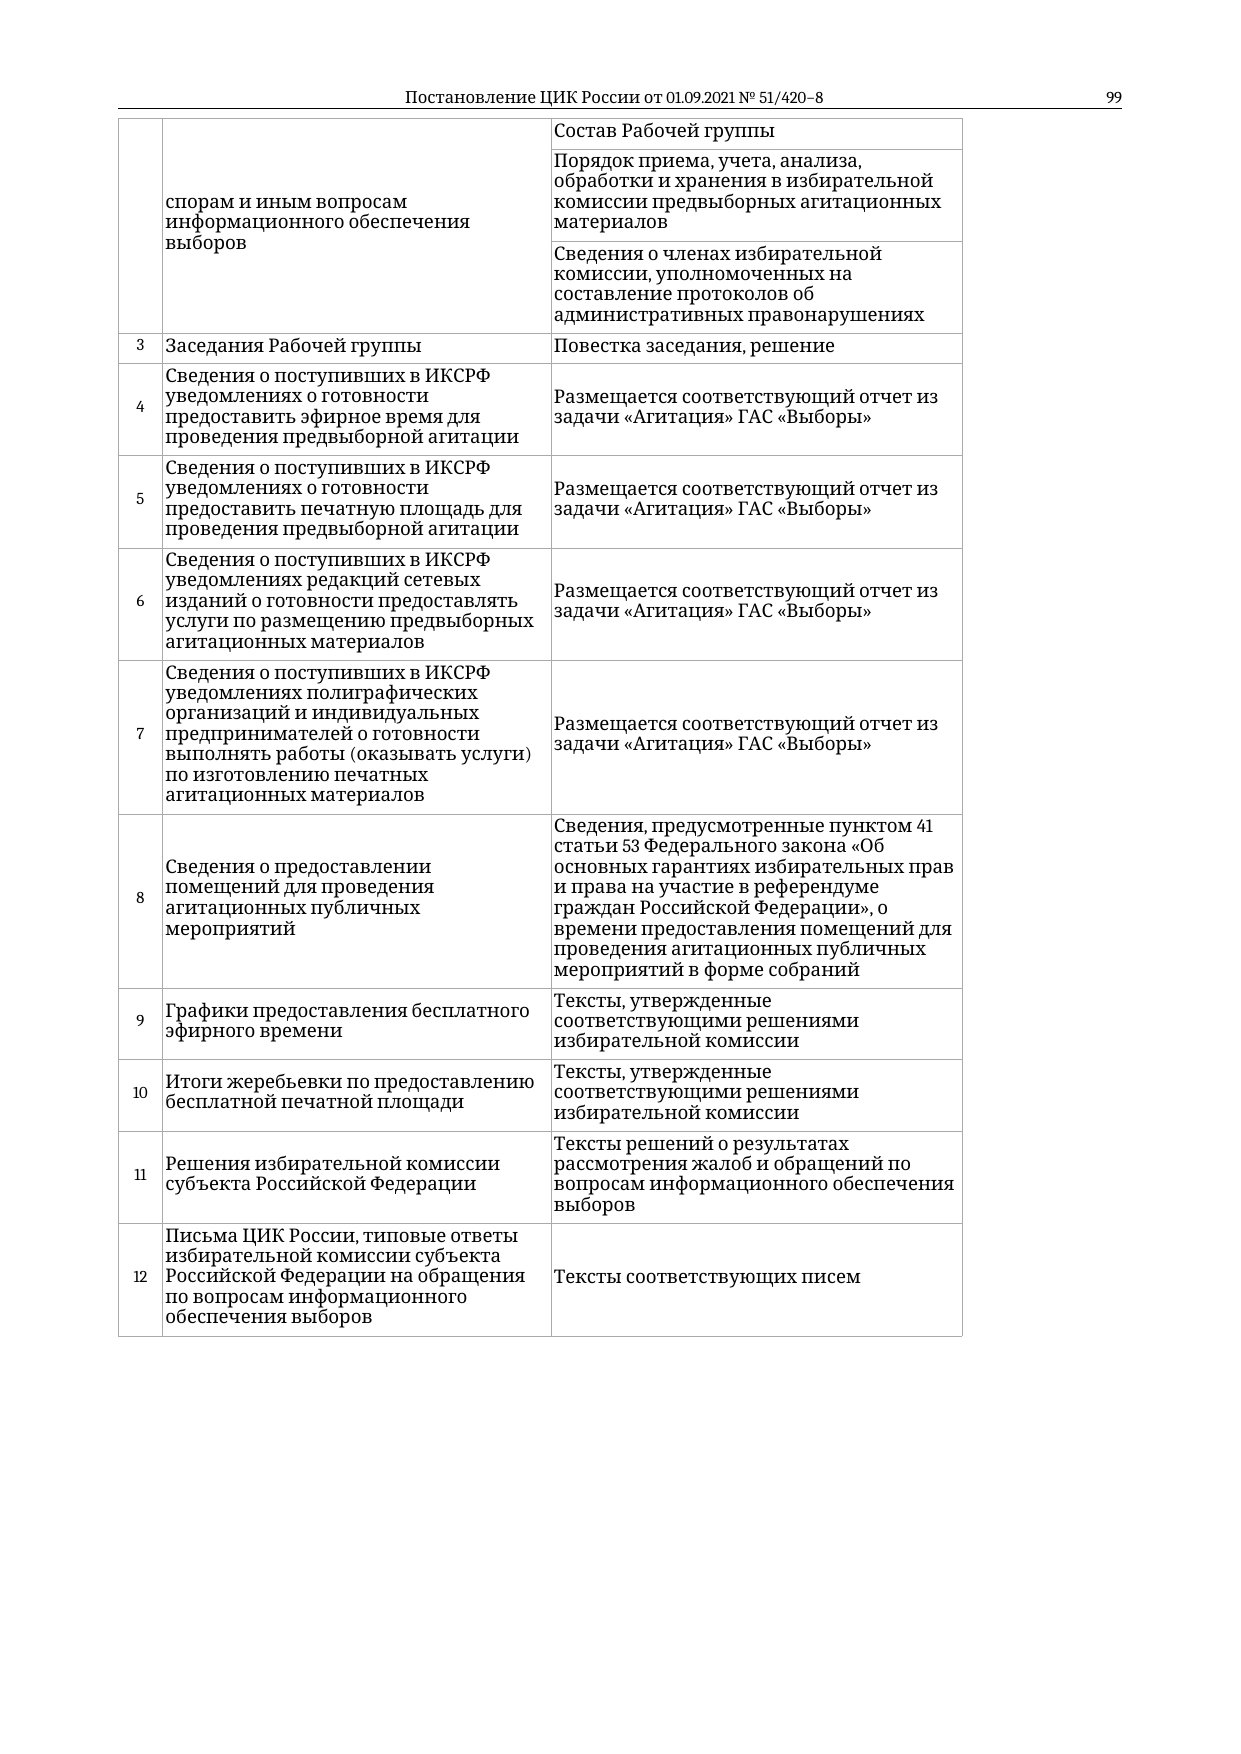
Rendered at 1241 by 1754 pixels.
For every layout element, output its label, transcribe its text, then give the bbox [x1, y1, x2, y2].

table_cell Повестка заседания, решение [552, 334, 962, 363]
table_cell 8 [119, 815, 162, 988]
table_cell Заседания Рабочей группы [163, 334, 551, 363]
table_cell 5 [119, 456, 162, 547]
table_cell спорам и иным вопросам информационного обеспечения выборов [163, 119, 551, 333]
table_cell [119, 119, 162, 333]
table_cell Сведения о предоставлении помещений для проведения агитационных публичных мероприятий [163, 815, 551, 988]
table_cell 6 [119, 549, 162, 660]
table_cell 11 [119, 1132, 162, 1223]
table_cell Тексты, утвержденные соответствующими решениями избирательной комиссии [552, 1060, 962, 1131]
table_cell Порядок приема, учета, анализа, обработки и хранения в избирательной комиссии предвыборных агитационных материалов [552, 150, 962, 241]
table_cell Сведения о поступивших в ИКСРФ уведомлениях полиграфических организаций и индивидуальных предпринимателей о готовности выполнять работы (оказывать услуги) по изготовлению печатных агитационных материалов [163, 661, 551, 814]
table_cell Итоги жеребьевки по предоставлению бесплатной печатной площади [163, 1060, 551, 1131]
table_cell 3 [119, 334, 162, 363]
table_cell Тексты соответствующих писем [552, 1224, 962, 1336]
table_cell Размещается соответствующий отчет из задачи «Агитация» ГАС «Выборы» [552, 661, 962, 814]
table_cell Графики предоставления бесплатного эфирного времени [163, 989, 551, 1059]
table_cell Сведения о членах избирательной комиссии, уполномоченных на составление протоколов об административных правонарушениях [552, 242, 962, 333]
table_cell Сведения о поступивших в ИКСРФ уведомлениях редакций сетевых изданий о готовности предоставлять услуги по размещению предвыборных агитационных материалов [163, 549, 551, 660]
table_cell Тексты, утвержденные соответствующими решениями избирательной комиссии [552, 989, 962, 1059]
table_cell Размещается соответствующий отчет из задачи «Агитация» ГАС «Выборы» [552, 364, 962, 455]
table_cell Сведения о поступивших в ИКСРФ уведомлениях о готовности предоставить эфирное время для проведения предвыборной агитации [163, 364, 551, 455]
table_cell Размещается соответствующий отчет из задачи «Агитация» ГАС «Выборы» [552, 549, 962, 660]
table_cell 10 [119, 1060, 162, 1131]
table_cell 9 [119, 989, 162, 1059]
table_cell Тексты решений о результатах рассмотрения жалоб и обращений по вопросам информационного обеспечения выборов [552, 1132, 962, 1223]
table_cell Сведения, предусмотренные пунктом 41 статьи 53 Федерального закона «Об основных гарантиях избирательных прав и права на участие в референдуме граждан Российской Федерации», о времени предоставления помещений для проведения агитационных публичных мероприятий в форме собраний [552, 815, 962, 988]
table_cell 12 [119, 1224, 162, 1336]
table_cell Письма ЦИК России, типовые ответы избирательной комиссии субъекта Российской Федерации на обращения по вопросам информационного обеспечения выборов [163, 1224, 551, 1336]
table_cell Сведения о поступивших в ИКСРФ уведомлениях о готовности предоставить печатную площадь для проведения предвыборной агитации [163, 456, 551, 547]
table_cell 7 [119, 661, 162, 814]
table_cell 4 [119, 364, 162, 455]
table_cell Состав Рабочей группы [552, 119, 962, 148]
table_cell Размещается соответствующий отчет из задачи «Агитация» ГАС «Выборы» [552, 456, 962, 547]
table_cell Решения избирательной комиссии субъекта Российской Федерации [163, 1132, 551, 1223]
